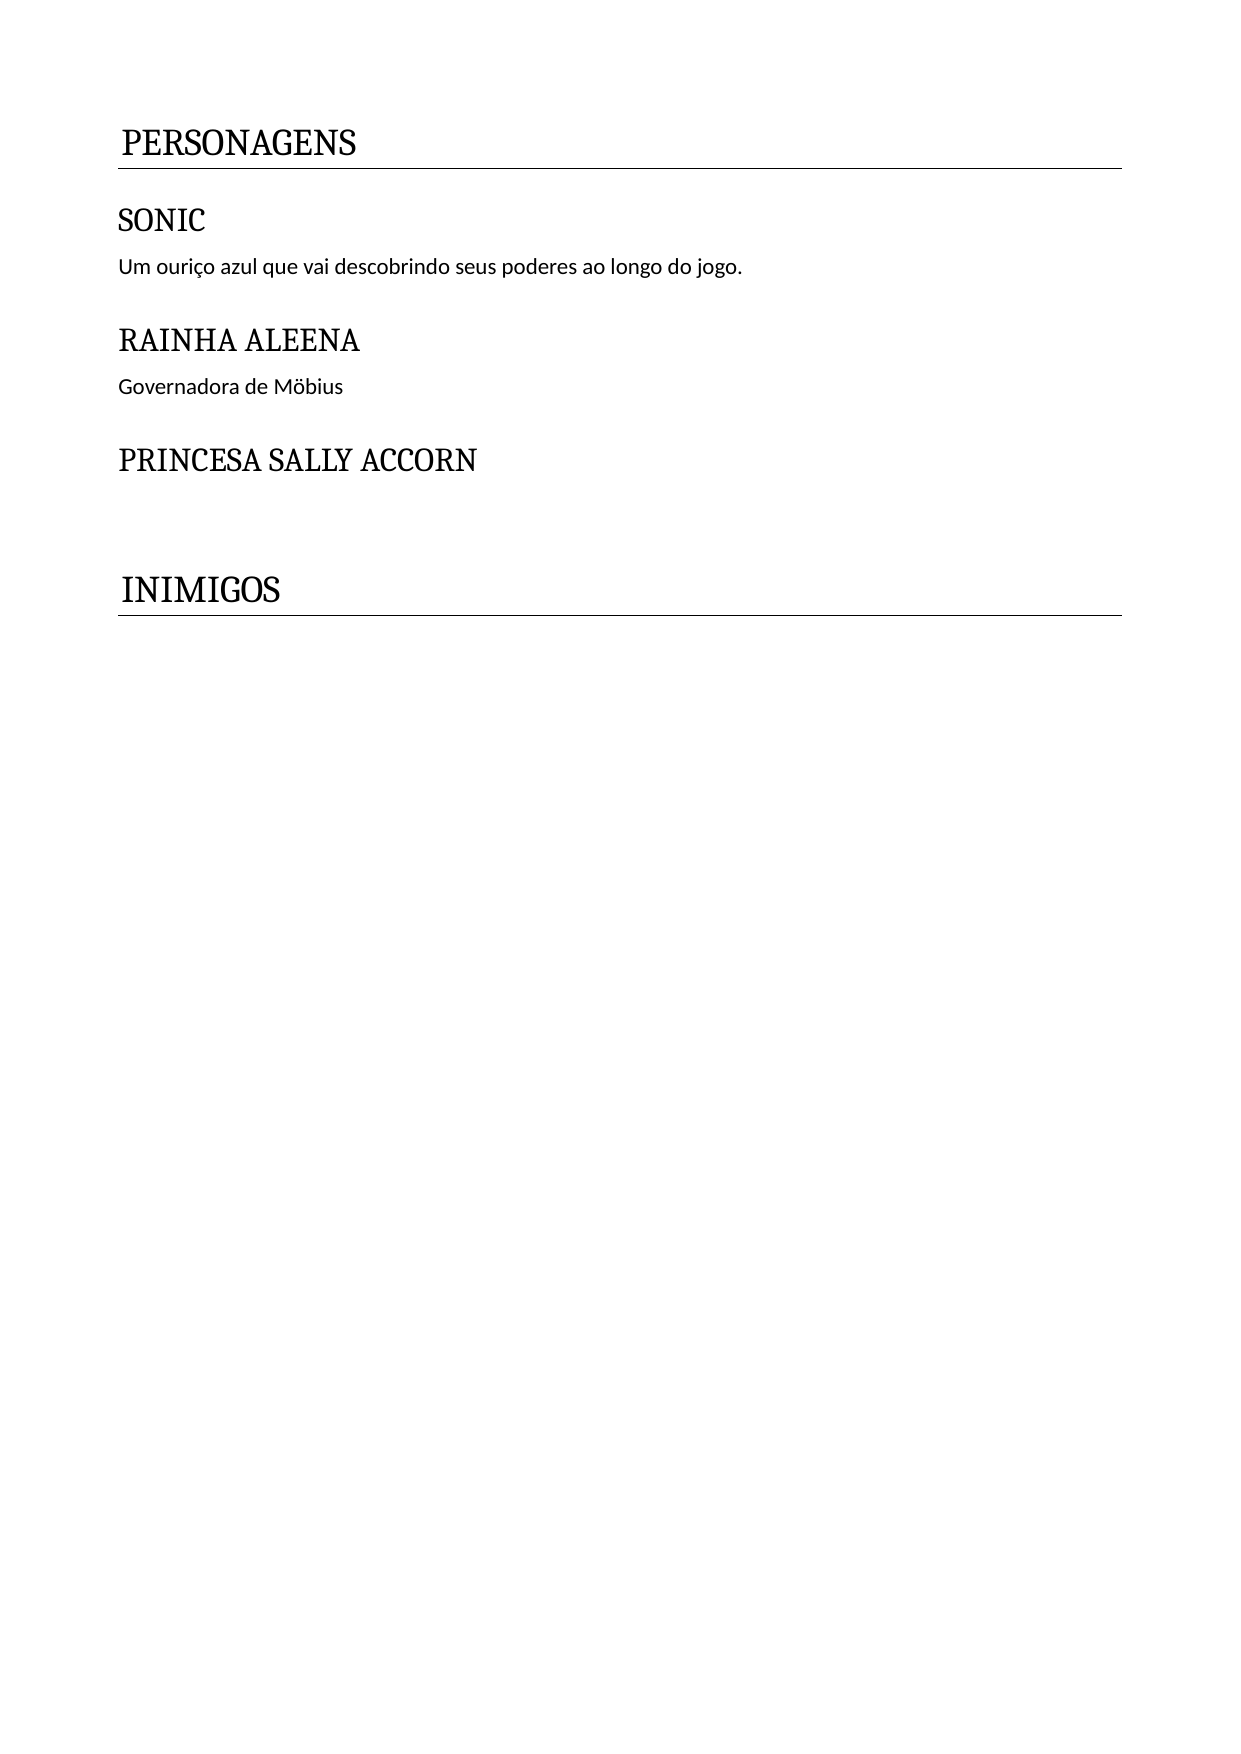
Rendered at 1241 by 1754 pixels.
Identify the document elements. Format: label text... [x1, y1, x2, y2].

text Governadora de Möbius [118, 372, 1122, 401]
text Um ouriço azul que vai descobrindo seus poderes ao longo do jogo. [118, 252, 1122, 281]
subtitle Sonic [118, 201, 1122, 240]
subtitle Inimigos [118, 566, 1122, 615]
subtitle Rainha Aleena [118, 321, 1122, 360]
subtitle Princesa Sally Accorn [118, 441, 1122, 480]
subtitle Personagens [118, 118, 1122, 168]
